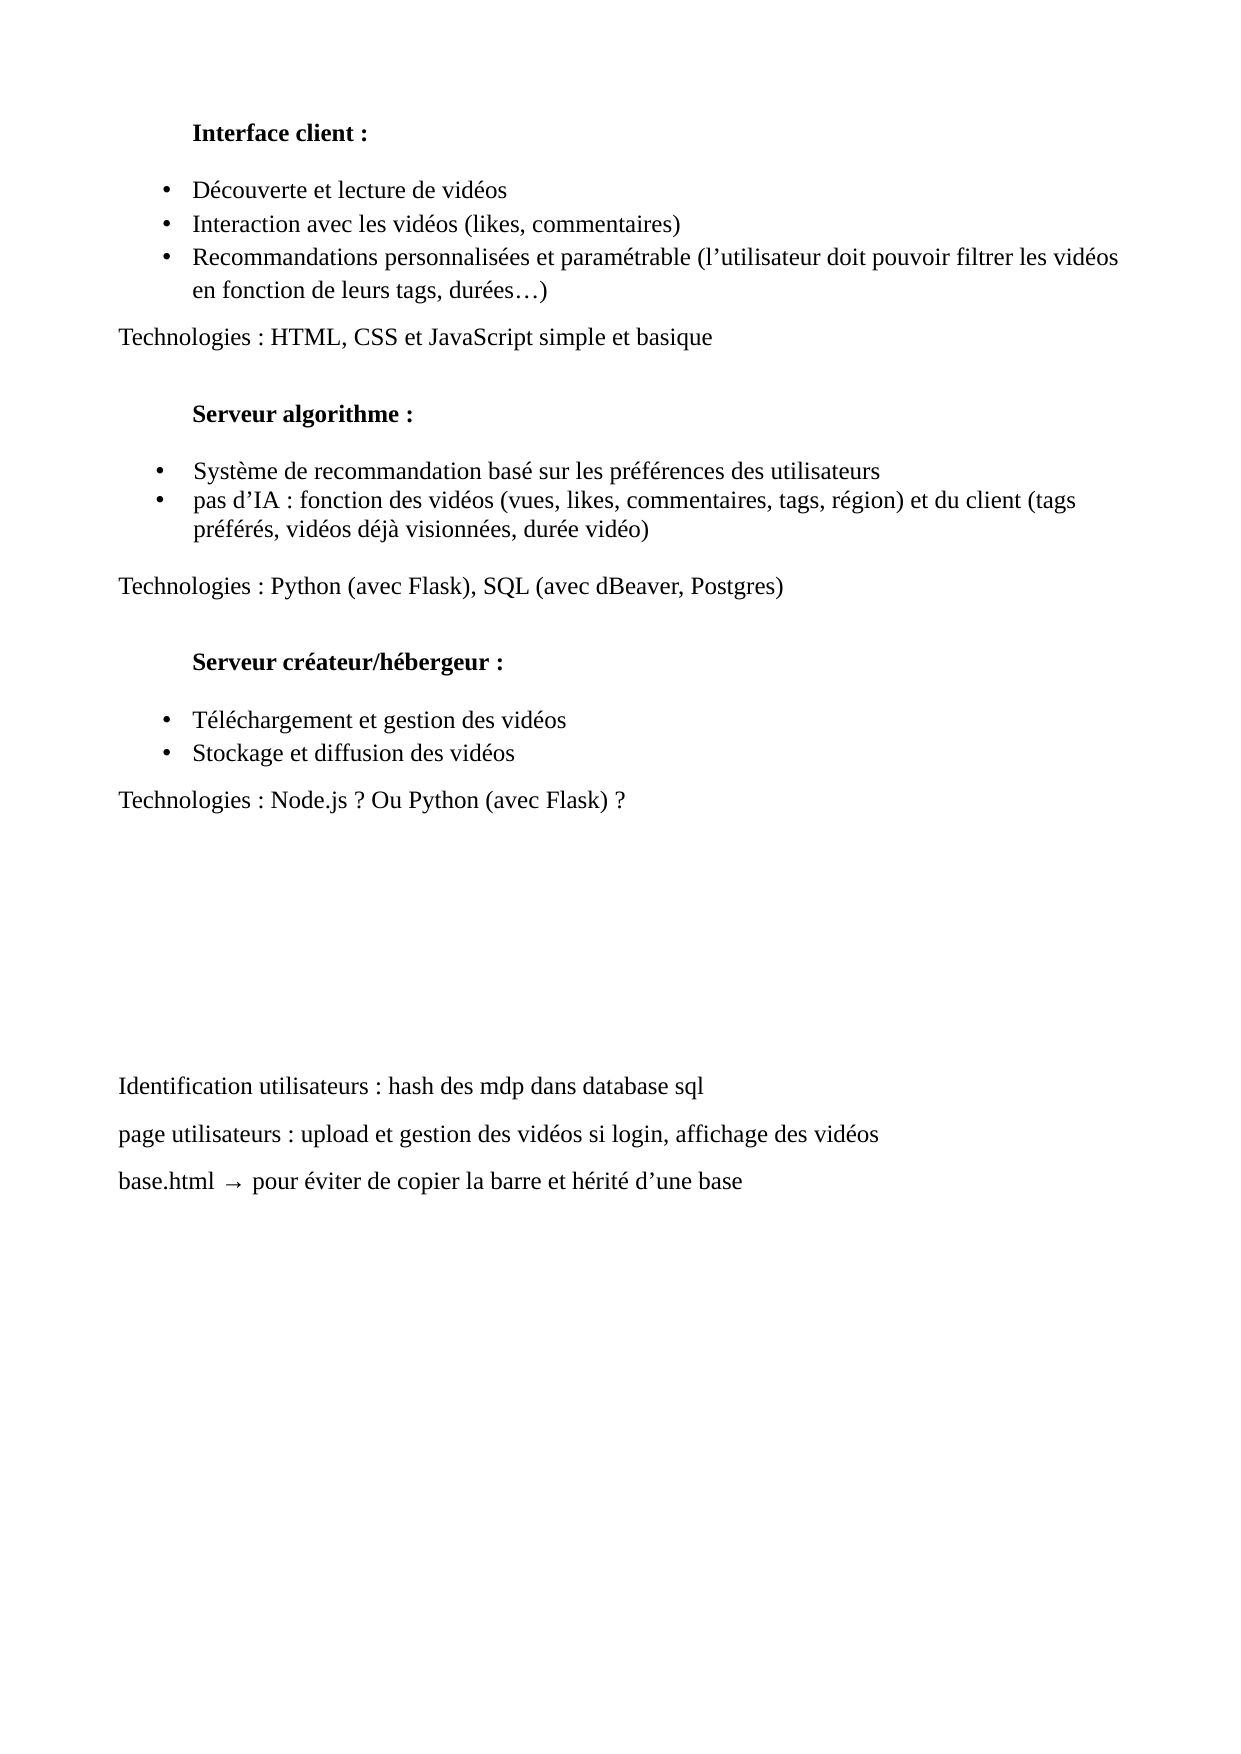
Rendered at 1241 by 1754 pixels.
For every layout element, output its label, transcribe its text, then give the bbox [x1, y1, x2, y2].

text Technologies : Node.js ? Ou Python (avec Flask) ? [118, 786, 1122, 814]
text Interface client : [118, 118, 1122, 147]
list Recommandations personnalisées et paramétrable (l’utilisateur doit pouvoir filtrer les vidéos en fonction de leurs tags, durées…) [162, 242, 1122, 303]
text page utilisateurs : upload et gestion des vidéos si login, affichage des vidéos [118, 1119, 1122, 1148]
text Serveur algorithme : [118, 399, 1122, 427]
text Identification utilisateurs : hash des mdp dans database sql [118, 1071, 1122, 1100]
list pas d’IA : fonction des vidéos (vues, likes, commentaires, tags, région) et du client (tags préférés, vidéos déjà visionnées, durée vidéo) [156, 485, 1122, 542]
text base.html → pour éviter de copier la barre et hérité d’une base [118, 1166, 1122, 1195]
list Interaction avec les vidéos (likes, commentaires) [162, 209, 1122, 237]
text Technologies : HTML, CSS et JavaScript simple et basique [118, 322, 1122, 351]
text Serveur créateur/hébergeur : [118, 647, 1122, 676]
list Système de recommandation basé sur les préférences des utilisateurs [156, 456, 1122, 485]
list Découverte et lecture de vidéos [162, 176, 1122, 204]
list Stockage et diffusion des vidéos [162, 738, 1122, 767]
list Téléchargement et gestion des vidéos [162, 705, 1122, 734]
text Technologies : Python (avec Flask), SQL (avec dBeaver, Postgres) [118, 571, 1122, 600]
